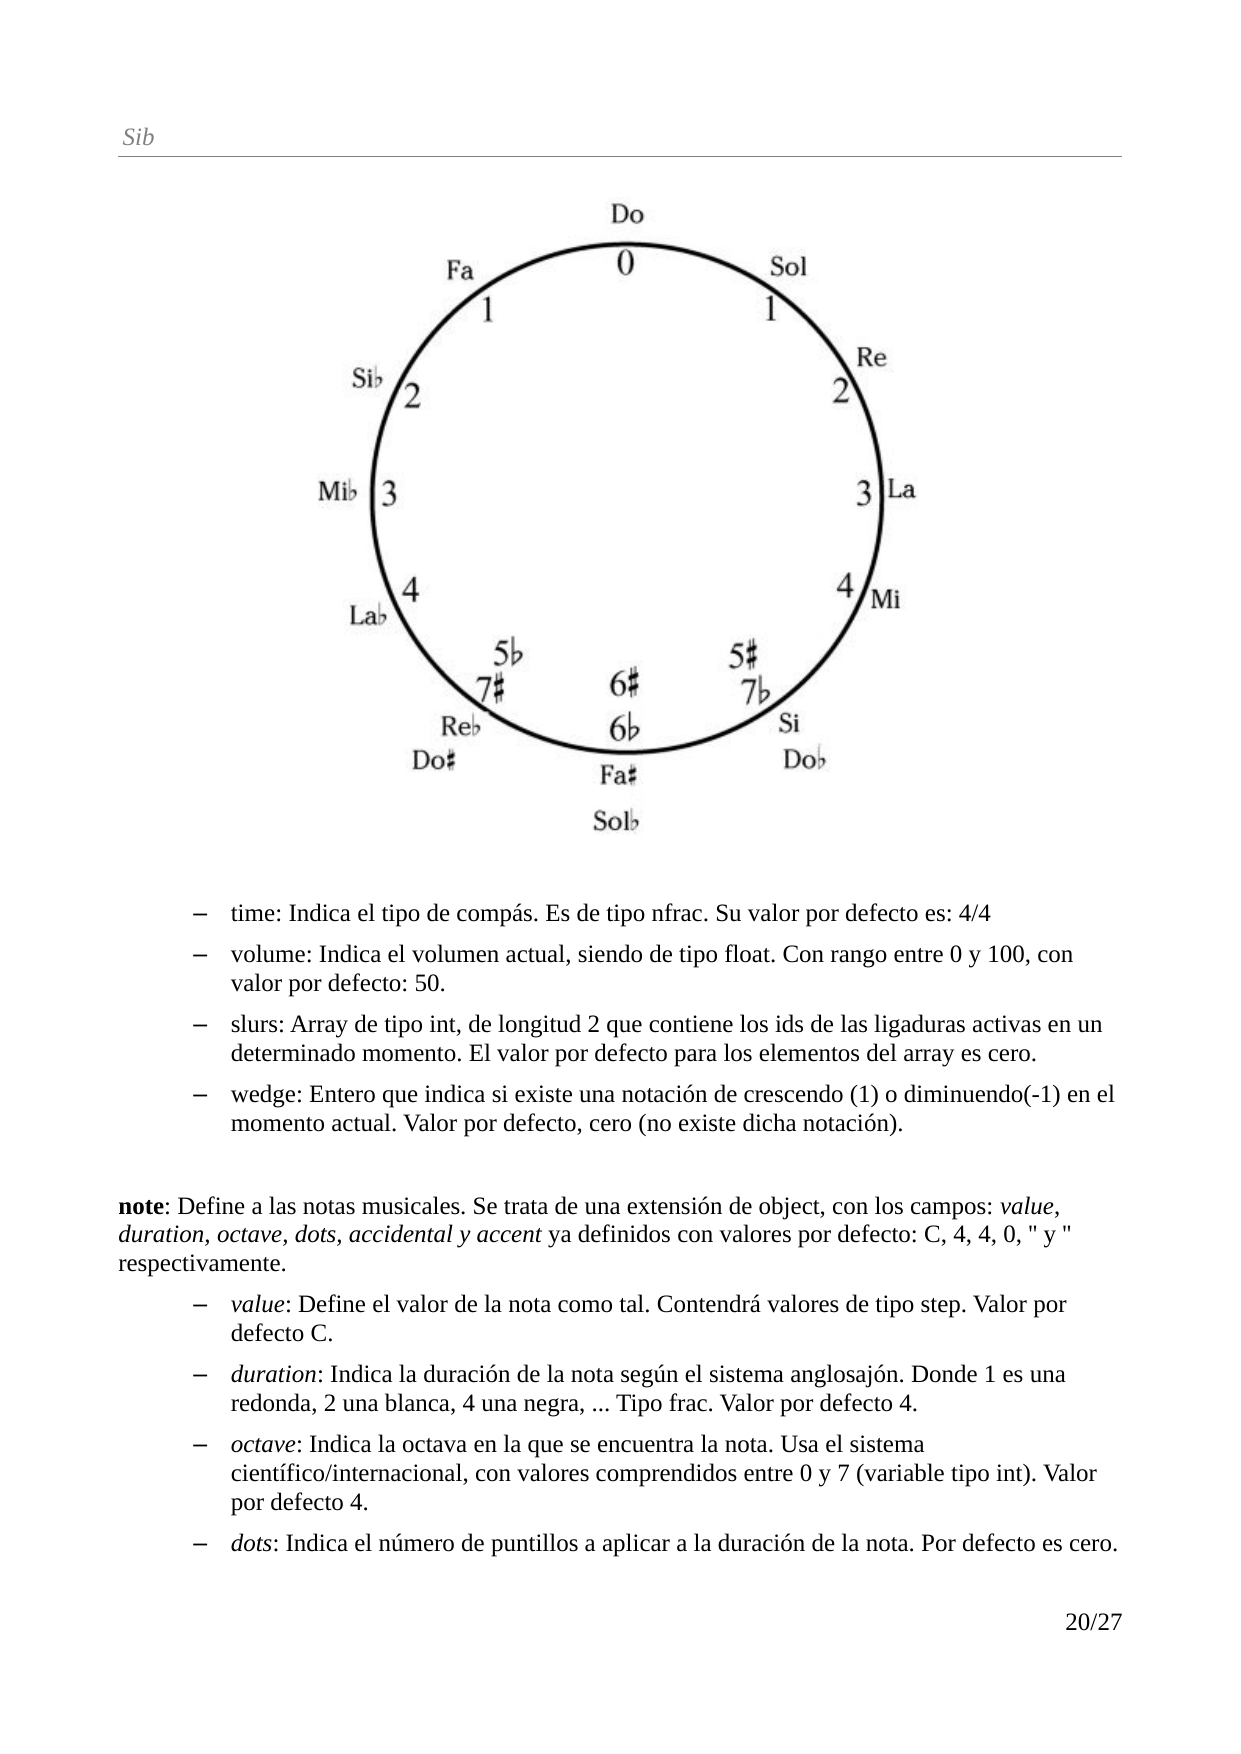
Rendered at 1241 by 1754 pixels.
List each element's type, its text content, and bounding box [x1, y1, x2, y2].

picture [255, 185, 985, 857]
list value: Define el valor de la nota como tal. Contendrá valores de tipo step. Valor por defecto C. [193, 1289, 1122, 1347]
list time: Indica el tipo de compás. Es de tipo nfrac. Su valor por defecto es: 4/4 [193, 898, 1122, 927]
list duration: Indica la duración de la nota según el sistema anglosajón. Donde 1 es una redonda, 2 una blanca, 4 una negra, ... Tipo frac. Valor por defecto 4. [193, 1359, 1122, 1417]
list volume: Indica el volumen actual, siendo de tipo float. Con rango entre 0 y 100, con valor por defecto: 50. [193, 939, 1122, 997]
list octave: Indica la octava en la que se encuentra la nota. Usa el sistema científico/internacional, con valores comprendidos entre 0 y 7 (variable tipo int). Valor por defecto 4. [193, 1429, 1122, 1516]
list wedge: Entero que indica si existe una notación de crescendo (1) o diminuendo(-1) en el momento actual. Valor por defecto, cero (no existe dicha notación). [193, 1079, 1122, 1137]
list slurs: Array de tipo int, de longitud 2 que contiene los ids de las ligaduras activas en un determinado momento. El valor por defecto para los elementos del array es cero. [193, 1009, 1122, 1067]
list dots: Indica el número de puntillos a aplicar a la duración de la nota. Por defecto es cero. [193, 1528, 1122, 1557]
text note: Define a las notas musicales. Se trata de una extensión de object, con los campos: value, duration, octave, dots, accidental y accent ya definidos con valores por defecto: C, 4, 4, 0, '' y '' respectivamente. [118, 1191, 1122, 1277]
